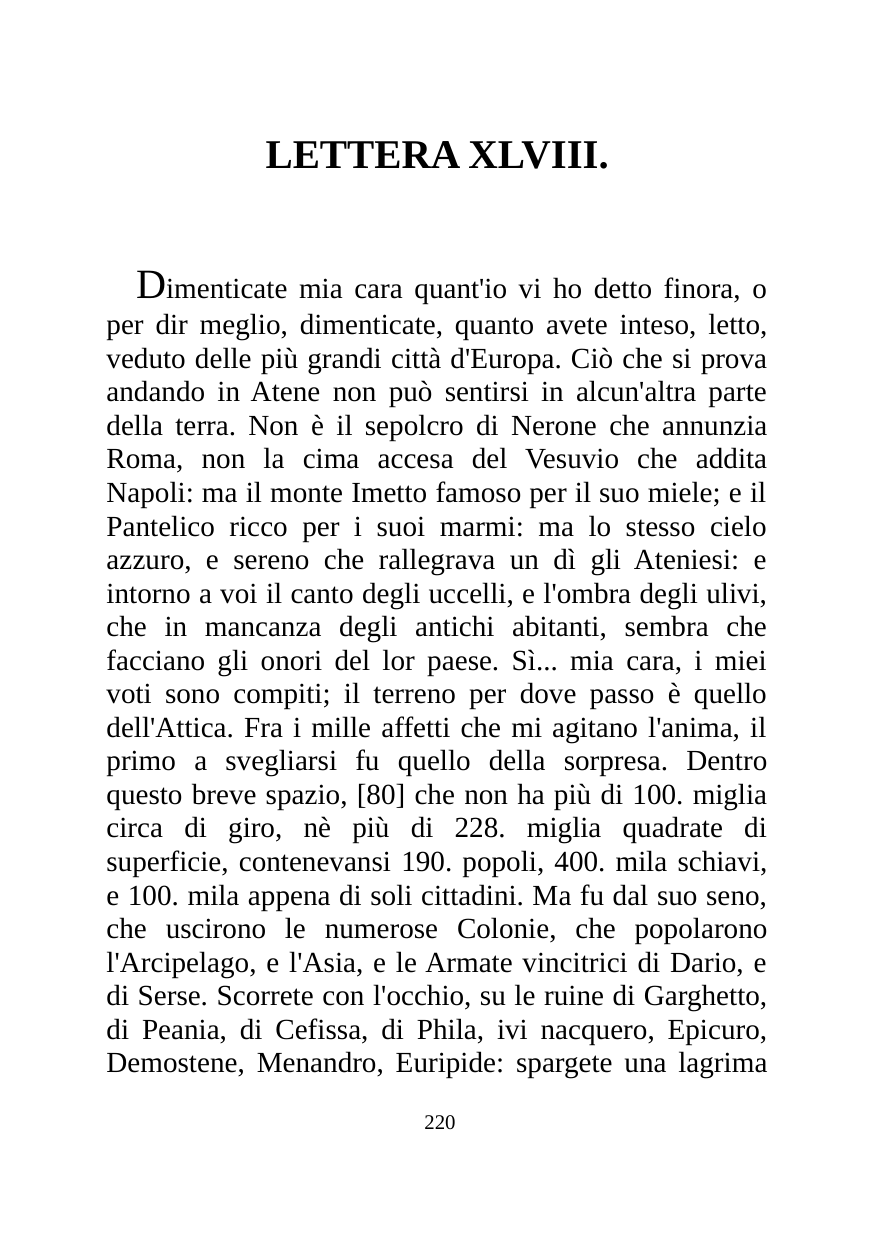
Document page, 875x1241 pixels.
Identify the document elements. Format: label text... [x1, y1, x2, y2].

text Dimenticate mia cara quant'io vi ho detto finora, o per dir meglio, dimenticate, quanto avete inteso, letto, veduto delle più grandi città d'Europa. Ciò che si prova andando in Atene non può sentirsi in alcun'altra parte della terra. Non è il sepolcro di Nerone che annunzia Roma, non la cima accesa del Vesuvio che addita Napoli: ma il monte Imetto famoso per il suo miele; e il Pantelico ricco per i suoi marmi: ma lo stesso cielo azzuro, e sereno che rallegrava un dì gli Ateniesi: e intorno a voi il canto degli uccelli, e l'ombra degli ulivi, che in mancanza degli antichi abitanti, sembra che facciano gli onori del lor paese. Sì... mia cara, i miei voti sono compiti; il terreno per dove passo è quello dell'Attica. Fra i mille affetti che mi agitano l'anima, il primo a svegliarsi fu quello della sorpresa. Dentro questo breve spazio, [80] che non ha più di 100. miglia circa di giro, nè più di 228. miglia quadrate di superficie, contenevansi 190. popoli, 400. mila schiavi, e 100. mila appena di soli cittadini. Ma fu dal suo seno, che uscirono le numerose Colonie, che popolarono l'Arcipelago, e l'Asia, e le Armate vincitrici di Dario, e di Serse. Scorrete con l'occhio, su le ruine di Garghetto, di Peania, di Cefissa, di Phila, ivi nacquero, Epicuro, Demostene, Menandro, Euripide: spargete una lagrima [106, 259, 768, 1079]
subtitle LETTERA XLVIII. [106, 130, 768, 177]
